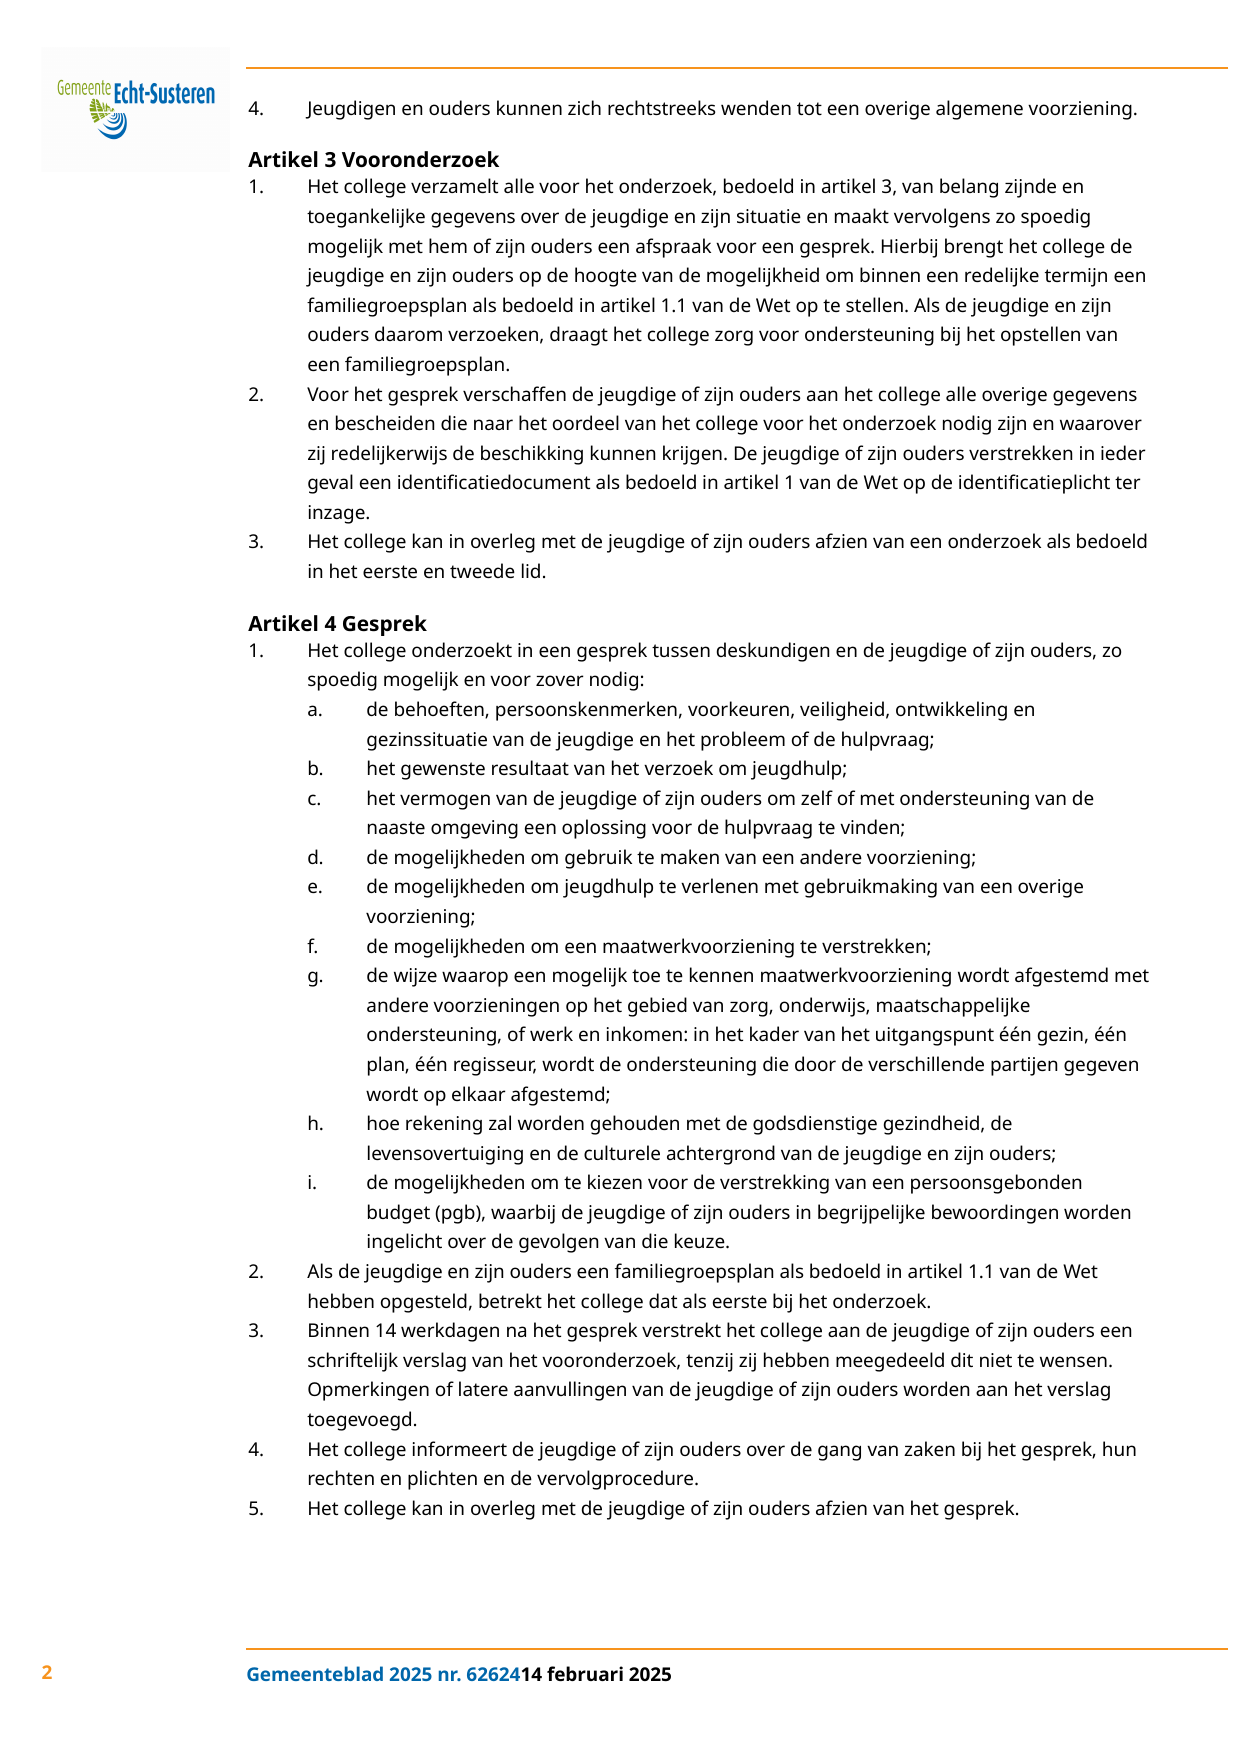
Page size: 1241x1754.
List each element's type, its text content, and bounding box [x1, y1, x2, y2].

text Artikel 4 Gesprek [248, 609, 1152, 637]
list de mogelijkheden om jeugdhulp te verlenen met gebruikmaking van een overige voorziening; [307, 874, 1152, 929]
text Artikel 3 Vooronderzoek [248, 145, 1152, 174]
list de mogelijkheden om te kiezen voor de verstrekking van een persoonsgebonden budget (pgb), waarbij de jeugdige of zijn ouders in begrijpelijke bewoordingen worden ingelicht over de gevolgen van die keuze. [307, 1169, 1152, 1254]
list de mogelijkheden om gebruik te maken van een andere voorziening; [307, 844, 1152, 870]
list Het college kan in overleg met de jeugdige of zijn ouders afzien van een onderzoek als bedoeld in het eerste en tweede lid. [248, 529, 1152, 584]
list Jeugdigen en ouders kunnen zich rechtstreeks wenden tot een overige algemene voorziening. [248, 95, 1152, 121]
list hoe rekening zal worden gehouden met de godsdienstige gezindheid, de levensovertuiging en de culturele achtergrond van de jeugdige en zijn ouders; [307, 1110, 1152, 1166]
list Het college informeert de jeugdige of zijn ouders over de gang van zaken bij het gesprek, hun rechten en plichten en de vervolgprocedure. [248, 1436, 1152, 1491]
picture [41, 47, 231, 172]
list de behoeften, persoonskenmerken, voorkeuren, veiligheid, ontwikkeling en gezinssituatie van de jeugdige en het probleem of de hulpvraag; [307, 696, 1152, 752]
list Als de jeugdige en zijn ouders een familiegroepsplan als bedoeld in artikel 1.1 van de Wet hebben opgesteld, betrekt het college dat als eerste bij het onderzoek. [248, 1258, 1152, 1314]
list het gewenste resultaat van het verzoek om jeugdhulp; [307, 755, 1152, 781]
list de wijze waarop een mogelijk toe te kennen maatwerkvoorziening wordt afgestemd met andere voorzieningen op het gebied van zorg, onderwijs, maatschappelijke ondersteuning, of werk en inkomen: in het kader van het uitgangspunt één gezin, één plan, één regisseur, wordt de ondersteuning die door de verschillende partijen gegeven wordt op elkaar afgestemd; [307, 962, 1152, 1107]
list Het college kan in overleg met de jeugdige of zijn ouders afzien van het gesprek. [248, 1495, 1152, 1521]
list Het college onderzoekt in een gesprek tussen deskundigen en de jeugdige of zijn ouders, zo spoedig mogelijk en voor zover nodig: [248, 637, 1152, 692]
list Binnen 14 werkdagen na het gesprek verstrekt het college aan de jeugdige of zijn ouders een schriftelijk verslag van het vooronderzoek, tenzij zij hebben meegedeeld dit niet te wensen. Opmerkingen of latere aanvullingen van de jeugdige of zijn ouders worden aan het verslag toegevoegd. [248, 1317, 1152, 1432]
list Het college verzamelt alle voor het onderzoek, bedoeld in artikel 3, van belang zijnde en toegankelijke gegevens over de jeugdige en zijn situatie en maakt vervolgens zo spoedig mogelijk met hem of zijn ouders een afspraak voor een gesprek. Hierbij brengt het college de jeugdige en zijn ouders op de hoogte van de mogelijkheid om binnen een redelijke termijn een familiegroepsplan als bedoeld in artikel 1.1 van de Wet op te stellen. Als de jeugdige en zijn ouders daarom verzoeken, draagt het college zorg voor ondersteuning bij het opstellen van een familiegroepsplan. [248, 174, 1152, 377]
list het vermogen van de jeugdige of zijn ouders om zelf of met ondersteuning van de naaste omgeving een oplossing voor de hulpvraag te vinden; [307, 785, 1152, 840]
list Voor het gesprek verschaffen de jeugdige of zijn ouders aan het college alle overige gegevens en bescheiden die naar het oordeel van het college voor het onderzoek nodig zijn en waarover zij redelijkerwijs de beschikking kunnen krijgen. De jeugdige of zijn ouders verstrekken in ieder geval een identificatiedocument als bedoeld in artikel 1 van de Wet op de identificatieplicht ter inzage. [248, 381, 1152, 525]
list de mogelijkheden om een maatwerkvoorziening te verstrekken; [307, 933, 1152, 959]
